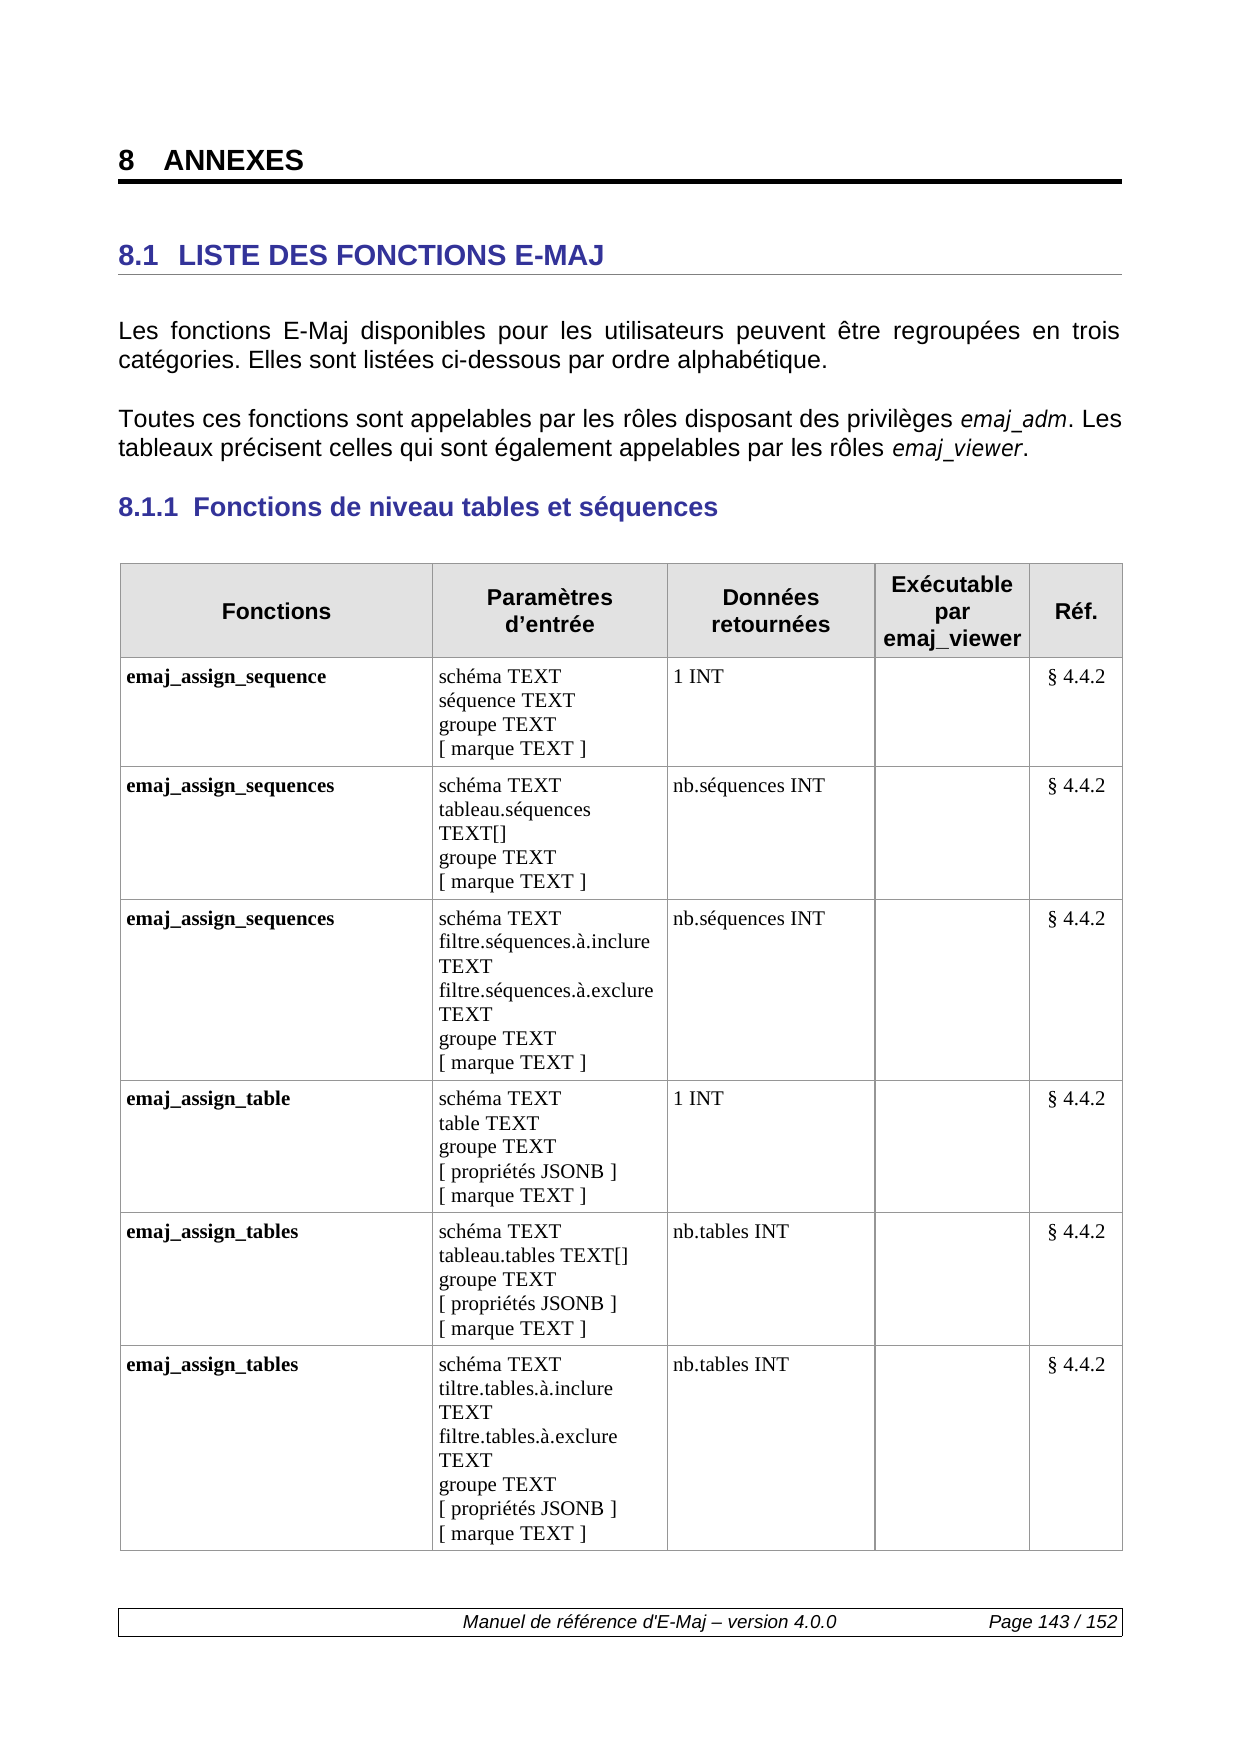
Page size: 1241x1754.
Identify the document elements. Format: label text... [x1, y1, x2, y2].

table_header Réf. [1030, 564, 1122, 657]
table_cell nb.tables INT [668, 1213, 874, 1345]
table_cell [876, 658, 1029, 766]
table_cell nb.tables INT [668, 1346, 874, 1550]
table_cell 1 INT [668, 658, 874, 766]
table_header Données retournées [668, 564, 874, 657]
table_cell [876, 1213, 1029, 1345]
table_cell emaj_assign_tables [121, 1346, 432, 1550]
table_cell § 4.4.2 [1030, 658, 1122, 766]
table_cell emaj_assign_table [121, 1081, 432, 1212]
table_cell [876, 1081, 1029, 1212]
table_cell [876, 1346, 1029, 1550]
table_cell [876, 900, 1029, 1079]
table_cell emaj_assign_sequences [121, 767, 432, 898]
subtitle Fonctions de niveau tables et séquences [118, 491, 1122, 522]
text Toutes ces fonctions sont appelables par les rôles disposant des privilèges emaj_adm. Les tableaux précisent celles qui sont également appelables par les rôles emaj_viewer. [118, 403, 1122, 462]
text Les fonctions E-Maj disponibles pour les utilisateurs peuvent être regroupées en trois catégories. Elles sont listées ci-dessous par ordre alphabétique. [118, 316, 1122, 374]
table_cell § 4.4.2 [1030, 900, 1122, 1079]
table_cell § 4.4.2 [1030, 1213, 1122, 1345]
table_cell 1 INT [668, 1081, 874, 1212]
table_cell § 4.4.2 [1030, 767, 1122, 898]
table_cell nb.séquences INT [668, 900, 874, 1079]
table_cell § 4.4.2 [1030, 1346, 1122, 1550]
table_header Exécutable par emaj_viewer [876, 564, 1029, 657]
subtitle Liste des fonctions E-Maj [118, 238, 1122, 274]
table_header Fonctions [121, 564, 432, 657]
table_cell [876, 767, 1029, 898]
table_cell nb.séquences INT [668, 767, 874, 898]
table_cell emaj_assign_sequences [121, 900, 432, 1079]
table_cell schéma TEXT table TEXT groupe TEXT [ propriétés JSONB ] [ marque TEXT ] [433, 1081, 667, 1212]
subtitle Annexes [118, 143, 1122, 179]
table_cell emaj_assign_tables [121, 1213, 432, 1345]
table_cell schéma TEXT tiltre.tables.à.inclure TEXT filtre.tables.à.exclure TEXT groupe TEXT [ propriétés JSONB ] [ marque TEXT ] [433, 1346, 667, 1550]
table_cell schéma TEXT filtre.séquences.à.inclureTEXT filtre.séquences.à.exclureTEXT groupe TEXT [ marque TEXT ] [433, 900, 667, 1079]
table_cell emaj_assign_sequence [121, 658, 432, 766]
table_cell schéma TEXT séquence TEXT groupe TEXT [ marque TEXT ] [433, 658, 667, 766]
table_cell schéma TEXT tableau.tables TEXT[] groupe TEXT [ propriétés JSONB ] [ marque TEXT ] [433, 1213, 667, 1345]
table_cell schéma TEXT tableau.séquences TEXT[] groupe TEXT [ marque TEXT ] [433, 767, 667, 898]
table_cell § 4.4.2 [1030, 1081, 1122, 1212]
table_header Paramètres d’entrée [433, 564, 667, 657]
